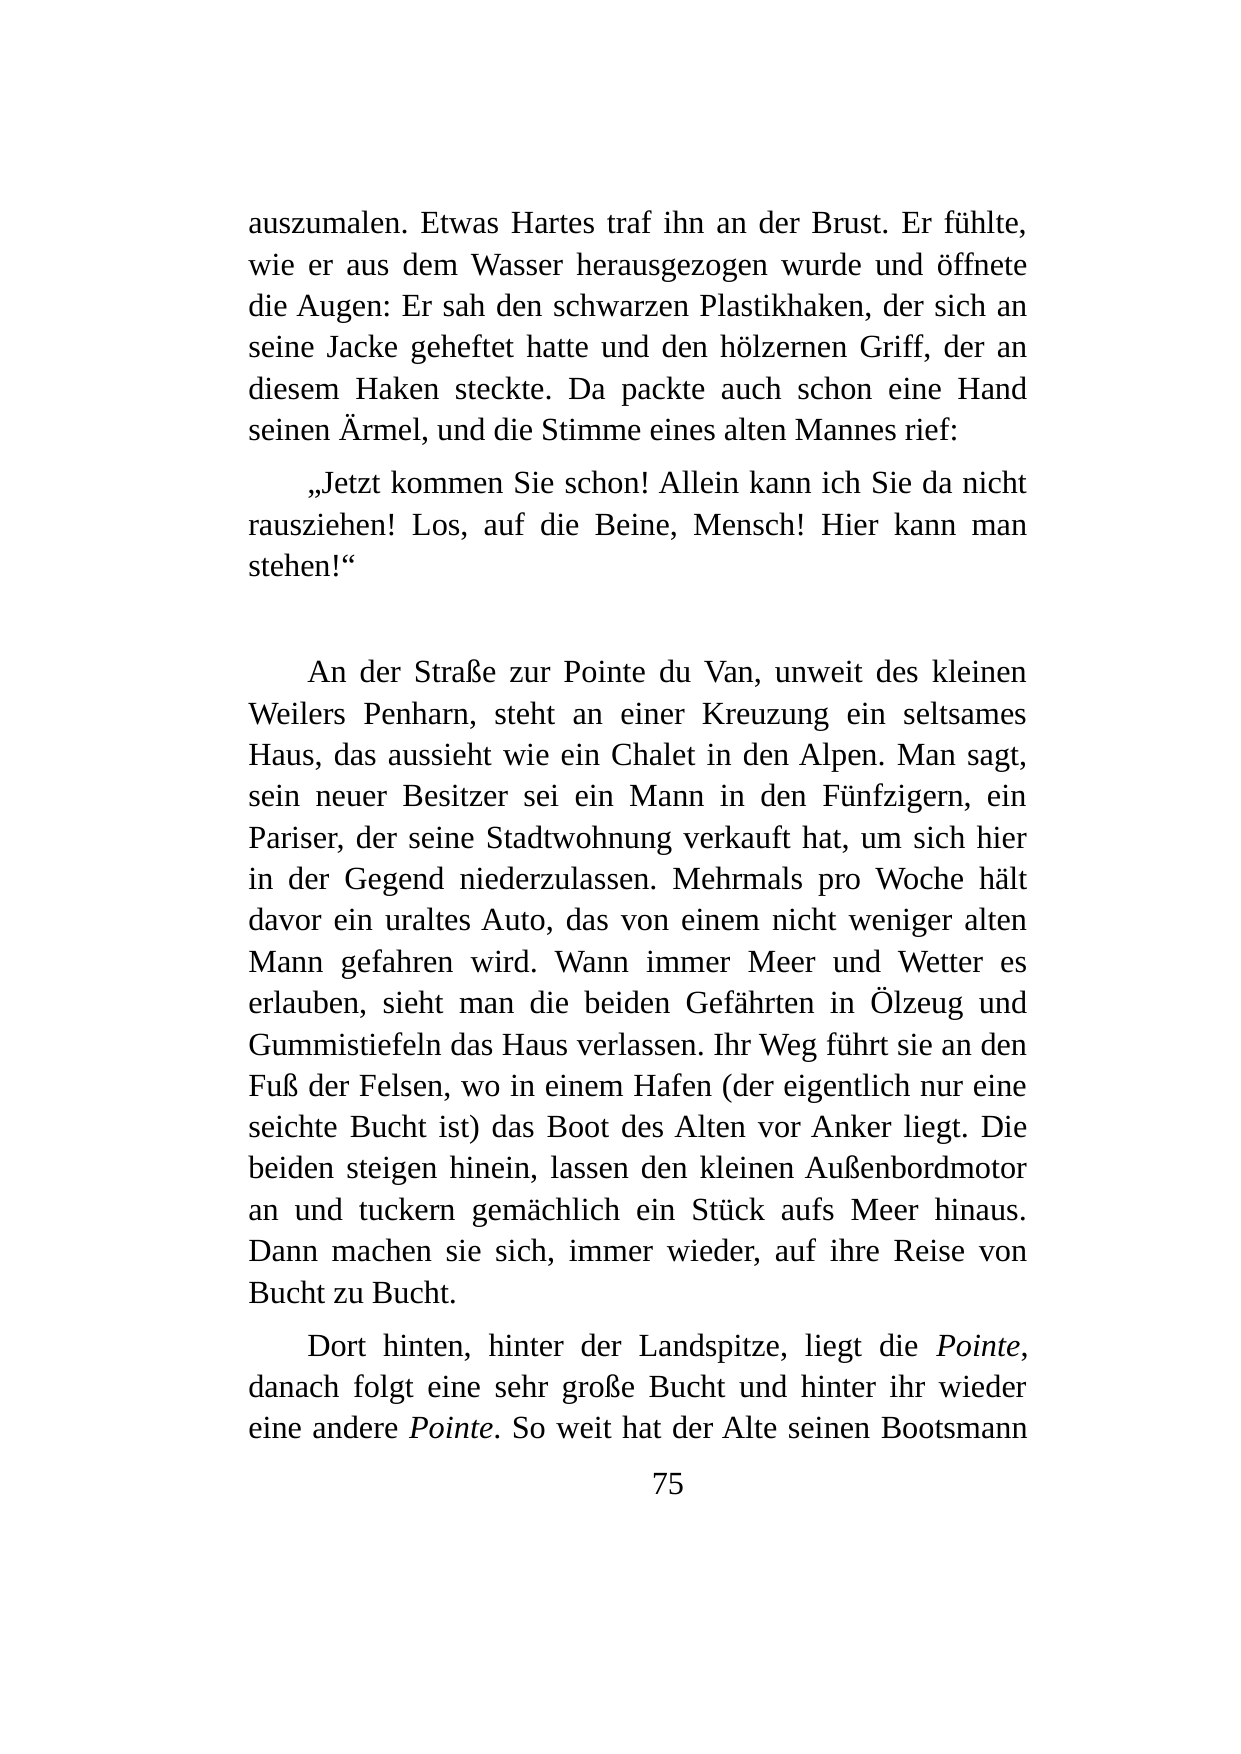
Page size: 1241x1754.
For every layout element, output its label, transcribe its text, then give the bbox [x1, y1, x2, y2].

text „Jetzt kommen Sie schon! Allein kann ich Sie da nicht rausziehen! Los, auf die Beine, Mensch! Hier kann man stehen!“ [248, 461, 1028, 585]
text Dort hinten, hinter der Landspitze, liegt die Pointe, danach folgt eine sehr große Bucht und hinter ihr wieder eine andere Pointe. So weit hat der Alte seinen Bootsmann [248, 1323, 1028, 1447]
text auszumalen. Etwas Hartes traf ihn an der Brust. Er fühlte, wie er aus dem Wasser herausgezogen wurde und öffnete die Augen: Er sah den schwarzen Plastikhaken, der sich an seine Jacke geheftet hatte und den hölzernen Griff, der an diesem Haken steckte. Da packte auch schon eine Hand seinen Ärmel, und die Stimme eines alten Mannes rief: [248, 201, 1028, 449]
text An der Straße zur Pointe du Van, unweit des kleinen Weilers Penharn, steht an einer Kreuzung ein seltsames Haus, das aussieht wie ein Chalet in den Alpen. Man sagt, sein neuer Besitzer sei ein Mann in den Fünfzigern, ein Pariser, der seine Stadtwohnung verkauft hat, um sich hier in der Gegend niederzulassen. Mehrmals pro Woche hält davor ein uraltes Auto, das von einem nicht weniger alten Mann gefahren wird. Wann immer Meer und Wetter es erlauben, sieht man die beiden Gefährten in Ölzeug und Gummistiefeln das Haus verlassen. Ihr Weg führt sie an den Fuß der Felsen, wo in einem Hafen (der eigentlich nur eine seichte Bucht ist) das Boot des Alten vor Anker liegt. Die beiden steigen hinein, lassen den kleinen Außenbordmotor an und tuckern gemächlich ein Stück aufs Meer hinaus. Dann machen sie sich, immer wieder, auf ihre Reise von Bucht zu Bucht. [248, 650, 1028, 1311]
